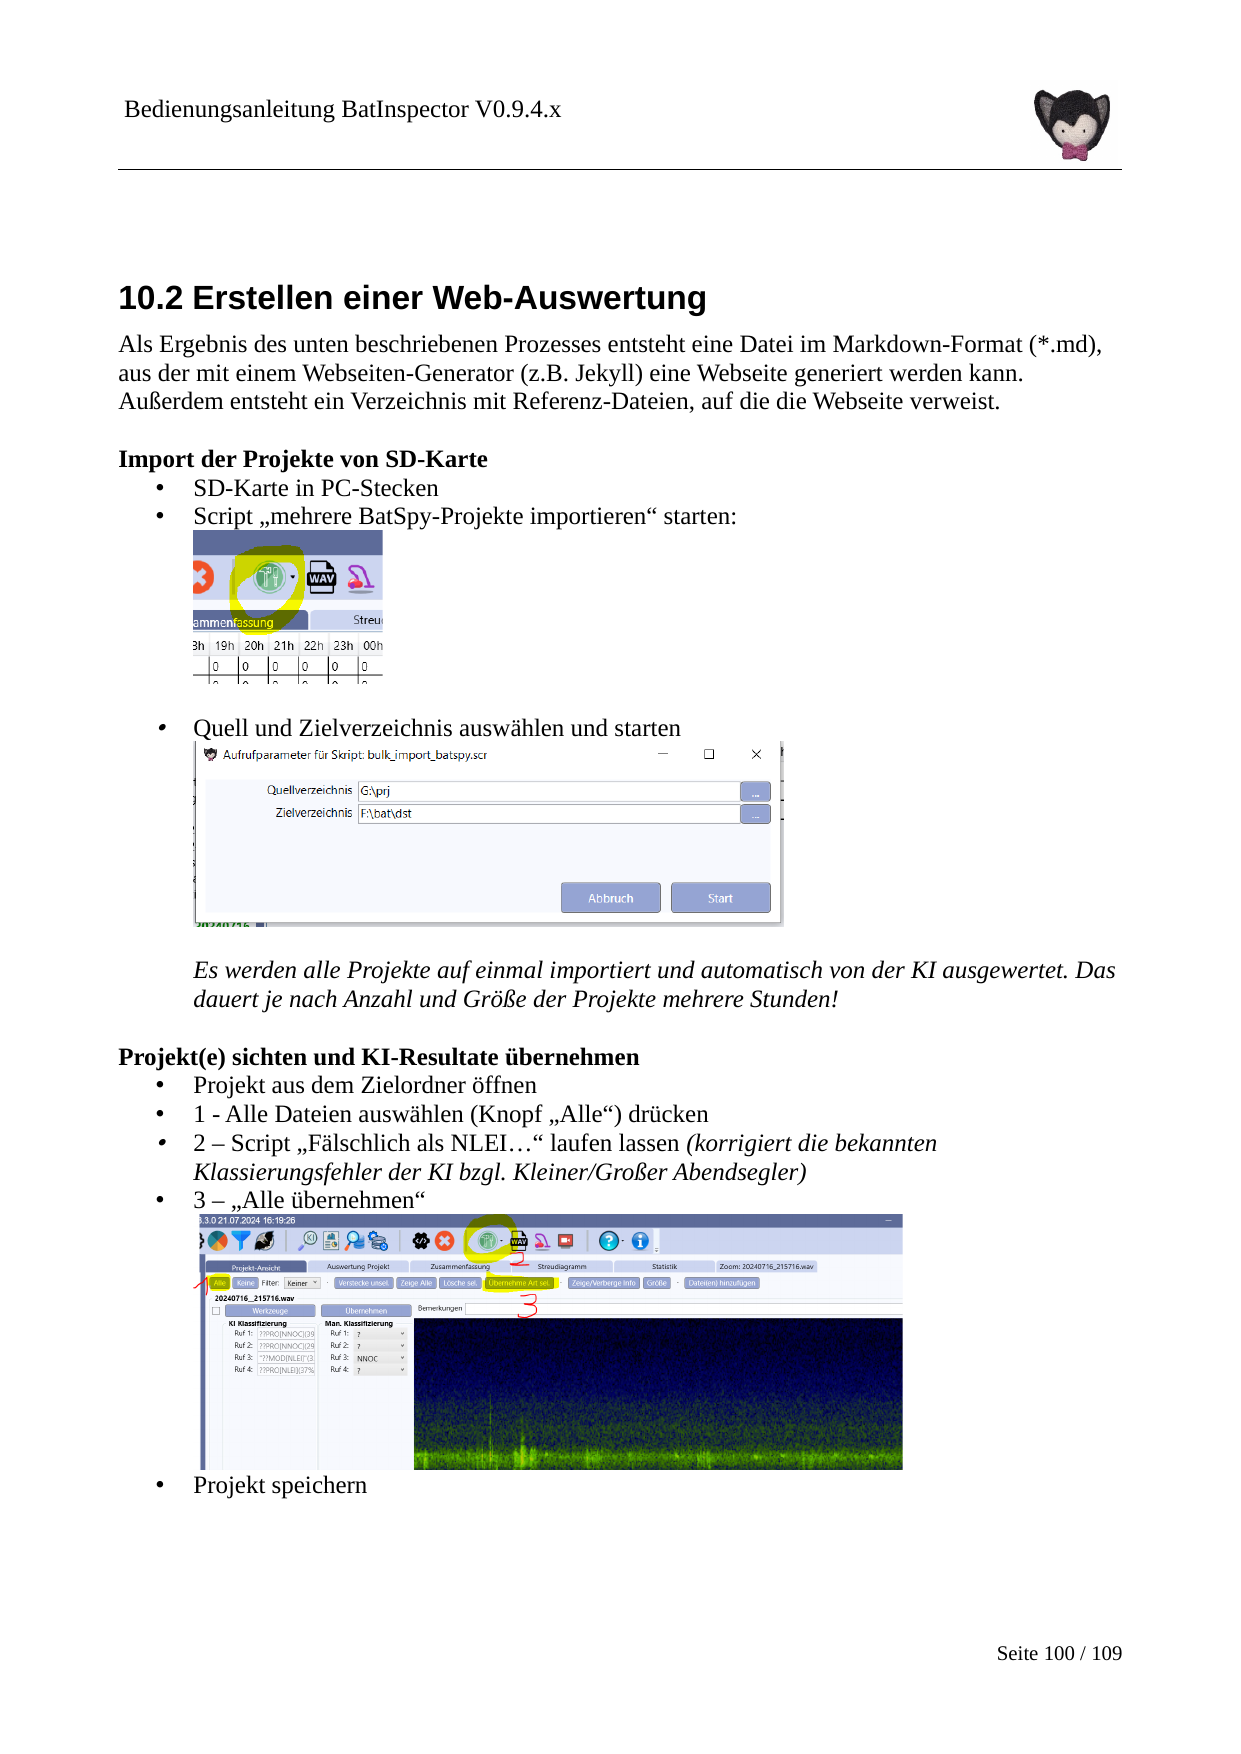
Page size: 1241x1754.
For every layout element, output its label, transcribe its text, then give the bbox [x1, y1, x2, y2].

list 2 – Script „Fälschlich als NLEI…“ laufen lassen (korrigiert die bekannten Klassierungsfehler der KI bzgl. Kleiner/Großer Abendsegler) [156, 1128, 1122, 1185]
picture [193, 530, 383, 684]
list Script „mehrere BatSpy-Projekte importieren“ starten: [156, 501, 1122, 536]
list 3 – „Alle übernehmen“ [156, 1185, 1122, 1220]
list Projekt aus dem Zielordner öffnen [156, 1070, 1122, 1099]
subtitle Erstellen einer Web-Auswertung [118, 278, 1122, 316]
list SD-Karte in PC-Stecken [156, 473, 1122, 501]
text Import der Projekte von SD-Karte [118, 444, 1122, 473]
picture [1030, 80, 1119, 169]
picture [193, 741, 784, 927]
list Projekt speichern [156, 1470, 1122, 1498]
text Als Ergebnis des unten beschriebenen Prozesses entsteht eine Datei im Markdown-Format (*.md), aus der mit einem Webseiten-Generator (z.B. Jekyll) eine Webseite generiert werden kann. Außerdem entsteht ein Verzeichnis mit Referenz-Dateien, auf die die Webseite verweist. [118, 329, 1122, 415]
text Projekt(e) sichten und KI-Resultate übernehmen [118, 1042, 1122, 1070]
picture [193, 1214, 903, 1470]
list 1 - Alle Dateien auswählen (Knopf „Alle“) drücken [156, 1099, 1122, 1128]
list Quell und Zielverzeichnis auswählen und starten Es werden alle Projekte auf einmal importiert und automatisch von der KI ausgewertet. Das dauert je nach Anzahl und Größe der Projekte mehrere Stunden! [156, 713, 1122, 1013]
